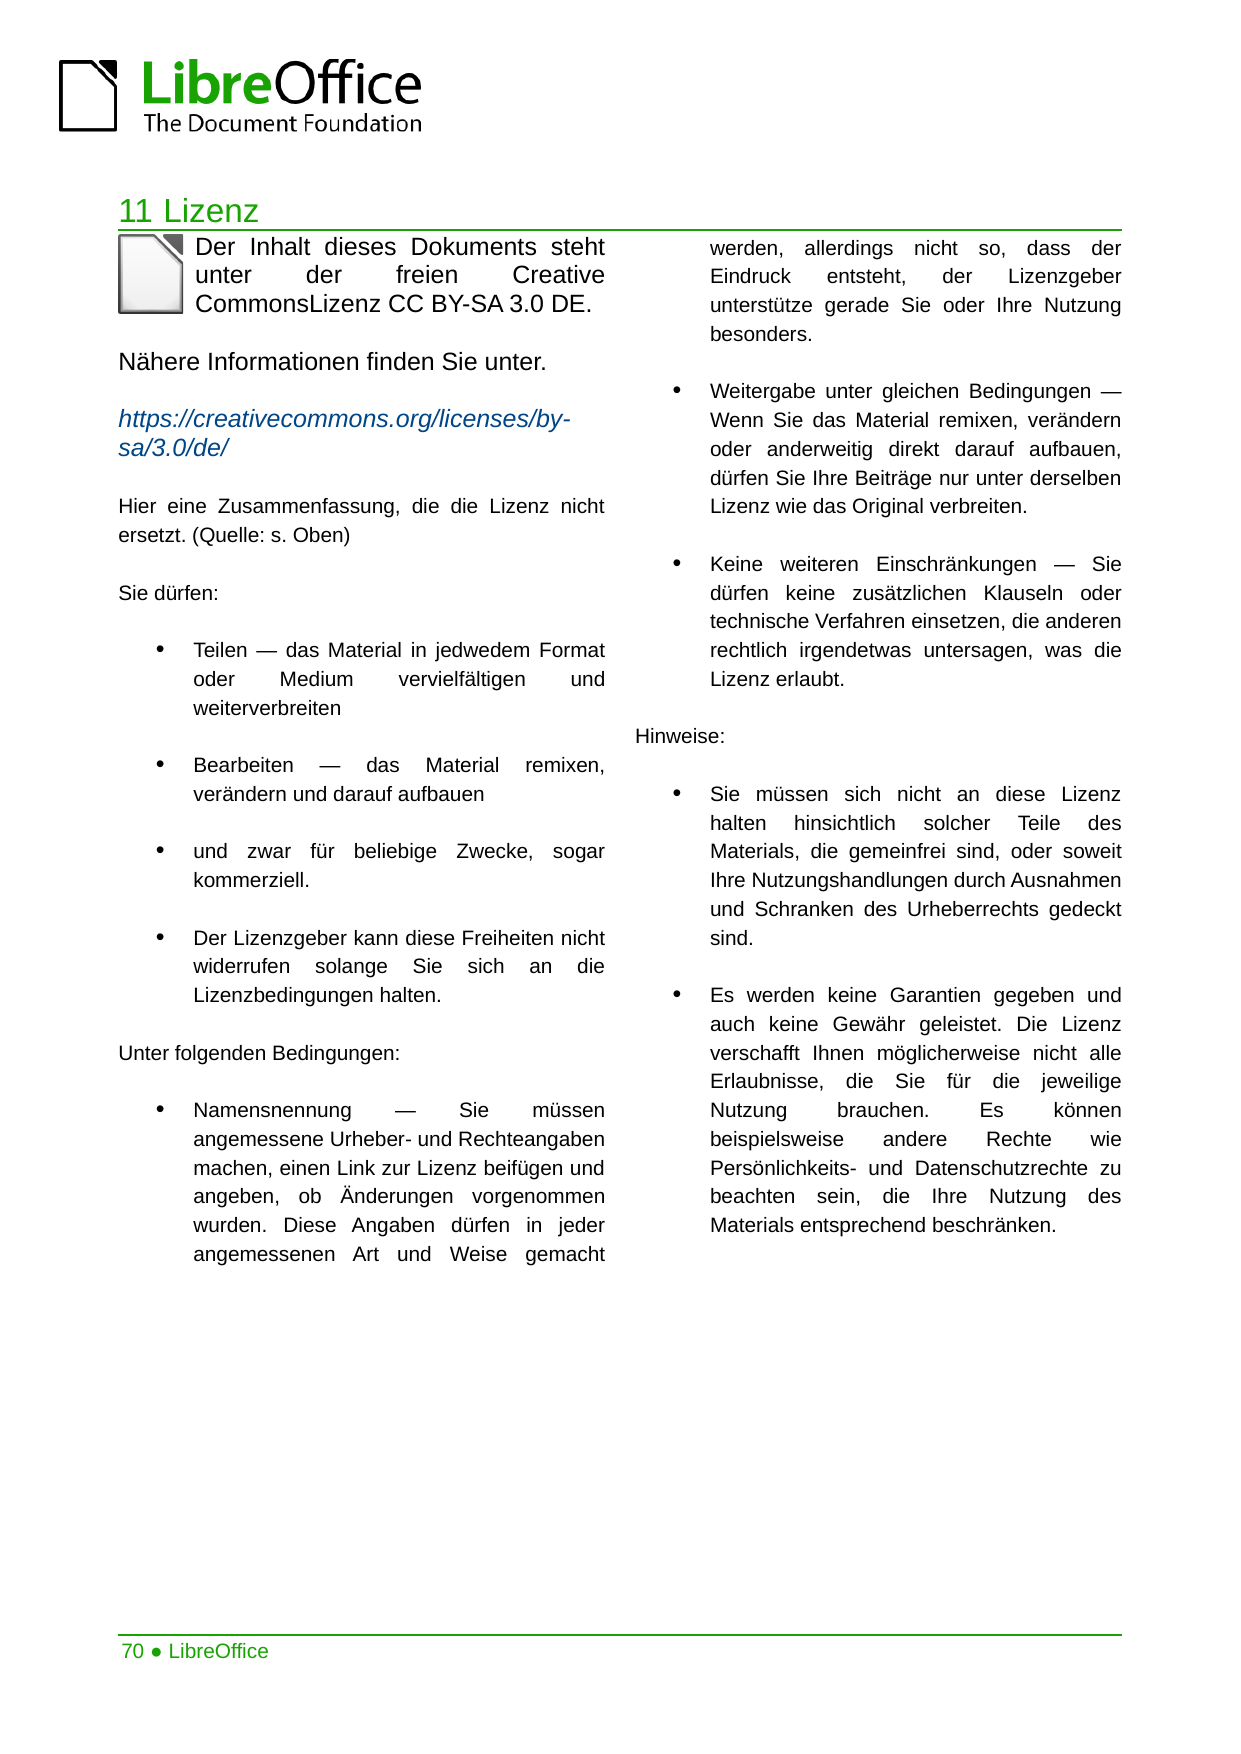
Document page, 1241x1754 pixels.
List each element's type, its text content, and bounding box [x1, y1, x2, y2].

picture [118, 234, 184, 314]
subtitle Lizenz [118, 170, 1122, 229]
text Nähere Informationen finden Sie unter. [118, 342, 605, 375]
list Es werden keine Garantien gegeben und auch keine Gewähr geleistet. Die Lizenz verschafft Ihnen möglicherweise nicht alle Erlaubnisse, die Sie für die jeweilige Nutzung brauchen. Es können beispielsweise andere Rechte wie Persönlichkeits- und Datenschutzrechte zu beachten sein, die Ihre Nutzung des Materials entsprechend beschränken. [672, 974, 1122, 1237]
text Unter folgenden Bedingungen: [118, 1032, 605, 1064]
text Sie dürfen: [118, 572, 605, 604]
text https://creativecommons.org/licenses/by-sa/3.0/de/ [118, 400, 605, 461]
list Teilen — das Material in jedwedem Format oder Medium vervielfältigen und weiterverbreiten [156, 629, 605, 719]
list Weitergabe unter gleichen Bedingungen — Wenn Sie das Material remixen, verändern oder anderweitig direkt darauf aufbauen, dürfen Sie Ihre Beiträge nur unter derselben Lizenz wie das Original verbreiten. [672, 370, 1122, 518]
list Bearbeiten — das Material remixen, verändern und darauf aufbauen [156, 744, 605, 806]
text Hier eine Zusammenfassung, die die Lizenz nicht ersetzt. (Quelle: s. Oben) [118, 486, 605, 547]
list Der Lizenzgeber kann diese Freiheiten nicht widerrufen solange Sie sich an die Lizenzbedingungen halten. [156, 917, 605, 1007]
text Hinweise: [635, 715, 1122, 748]
list Sie müssen sich nicht an diese Lizenz halten hinsichtlich solcher Teile des Materials, die gemeinfrei sind, oder soweit Ihre Nutzungshandlungen durch Ausnahmen und Schranken des Urheberrechts gedeckt sind. [672, 773, 1122, 949]
text Der Inhalt dieses Dokuments steht unter der freien Creative CommonsLizenz CC BY-SA 3.0 DE. [118, 231, 605, 318]
list Namensnennung — Sie müssen angemessene Urheber- und Rechteangaben machen, einen Link zur Lizenz beifügen und angeben, ob Änderungen vorgenommen wurden. Diese Angaben dürfen in jeder angemessenen Art und Weise gemacht [156, 1089, 605, 1266]
picture [56, 59, 422, 132]
list werden, allerdings nicht so, dass der Eindruck entsteht, der Lizenzgeber unterstütze gerade Sie oder Ihre Nutzung besonders. [672, 231, 1122, 346]
list und zwar für beliebige Zwecke, sogar kommerziell. [156, 830, 605, 892]
list Keine weiteren Einschränkungen — Sie dürfen keine zusätzlichen Klauseln oder technische Verfahren einsetzen, die anderen rechtlich irgendetwas untersagen, was die Lizenz erlaubt. [672, 543, 1122, 691]
